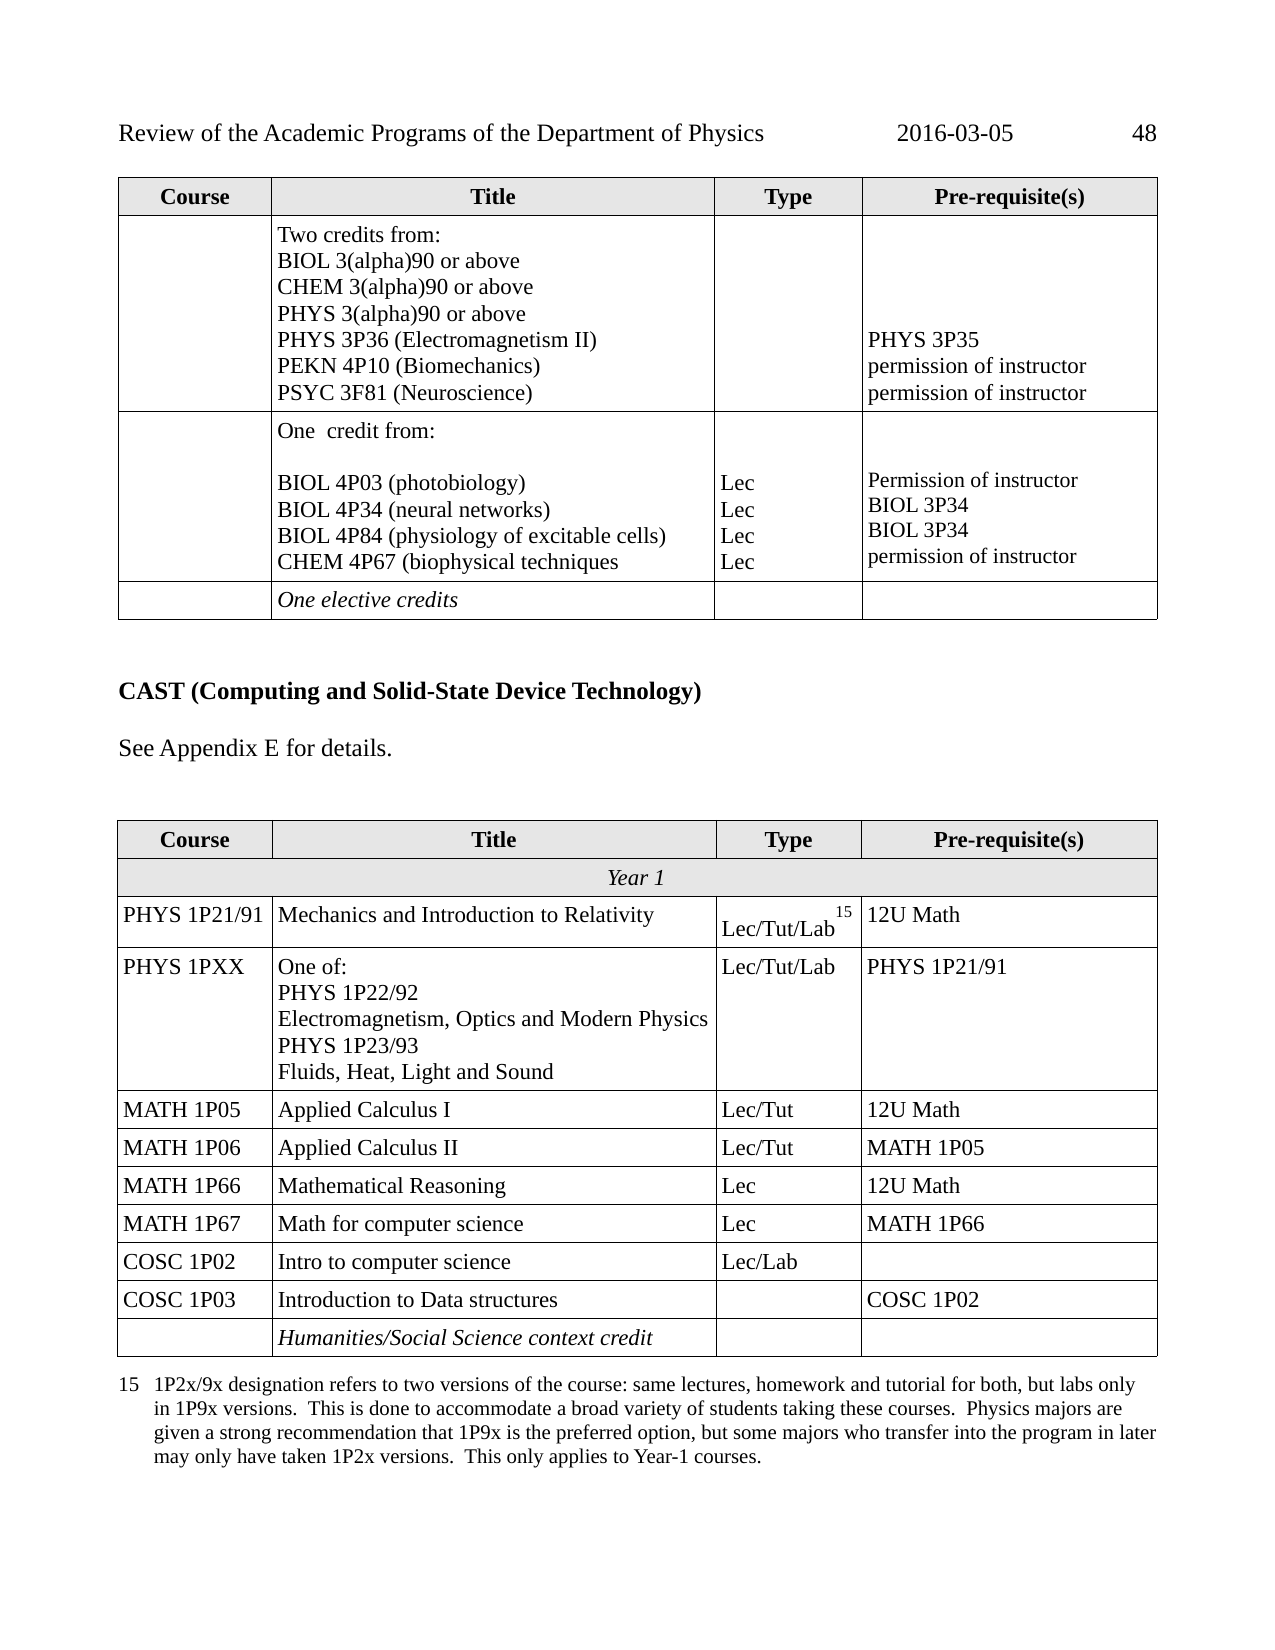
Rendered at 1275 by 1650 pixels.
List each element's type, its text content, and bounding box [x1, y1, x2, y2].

table_cell [119, 412, 271, 581]
table_cell Mathematical Reasoning [273, 1167, 716, 1204]
table_cell PHYS 1PXX [118, 948, 272, 1090]
table_header Title [273, 821, 716, 858]
table_cell Year 1 [118, 859, 1157, 896]
table_cell One of: PHYS 1P22/92 Electromagnetism, Optics and Modern Physics PHYS 1P23/93 Fluids, Heat, Light and Sound [273, 948, 716, 1090]
table_cell MATH 1P67 [118, 1205, 272, 1242]
table_cell [119, 216, 271, 411]
table_cell Permission of instructor BIOL 3P34 BIOL 3P34 permission of instructor [863, 412, 1157, 581]
table_cell Two credits from: BIOL 3(alpha)90 or above CHEM 3(alpha)90 or above PHYS 3(alpha)90 or above PHYS 3P36 (Electromagnetism II) PEKN 4P10 (Biomechanics) PSYC 3F81 (Neuroscience) [272, 216, 714, 411]
table_cell Humanities/Social Science context credit [273, 1319, 716, 1356]
table_cell MATH 1P66 [118, 1167, 272, 1204]
table_cell COSC 1P03 [118, 1281, 272, 1318]
table_cell MATH 1P66 [862, 1205, 1157, 1242]
table_cell [119, 582, 271, 618]
table_cell MATH 1P06 [118, 1129, 272, 1166]
table_cell One elective credits [272, 582, 714, 618]
table_cell 12U Math [862, 1091, 1157, 1128]
table_cell COSC 1P02 [118, 1243, 272, 1280]
table_cell Introduction to Data structures [273, 1281, 716, 1318]
table_cell Applied Calculus I [273, 1091, 716, 1128]
table_header Course [118, 821, 272, 858]
table_cell Mechanics and Introduction to Relativity [273, 897, 716, 947]
table_cell [717, 1281, 861, 1318]
table_cell [715, 216, 862, 411]
table_cell One credit from: BIOL 4P03 (photobiology) BIOL 4P34 (neural networks) BIOL 4P84 (physiology of excitable cells) CHEM 4P67 (biophysical techniques [272, 412, 714, 581]
table_cell Lec/Tut/Lab [717, 897, 861, 947]
table_cell Lec/Tut [717, 1091, 861, 1128]
table_cell MATH 1P05 [118, 1091, 272, 1128]
table_cell Math for computer science [273, 1205, 716, 1242]
table_cell [863, 582, 1157, 618]
text See Appendix E for details. [118, 733, 1157, 762]
table_cell 12U Math [862, 897, 1157, 947]
table_cell PHYS 1P21/91 [862, 948, 1157, 1090]
table_header Pre-requisite(s) [862, 821, 1157, 858]
table_cell Lec/Tut/Lab [717, 948, 861, 1090]
table_cell PHYS 3P35 permission of instructor permission of instructor [863, 216, 1157, 411]
table_header Pre-requisite(s) [863, 178, 1157, 215]
table_header Title [272, 178, 714, 215]
table_cell PHYS 1P21/91 [118, 897, 272, 947]
table_cell Lec/Lab [717, 1243, 861, 1280]
table_header Course [119, 178, 271, 215]
table_cell [715, 582, 862, 618]
table_cell [862, 1319, 1157, 1356]
table_cell Intro to computer science [273, 1243, 716, 1280]
table_cell MATH 1P05 [862, 1129, 1157, 1166]
table_cell COSC 1P02 [862, 1281, 1157, 1318]
table_cell Lec [717, 1167, 861, 1204]
table_cell [118, 1319, 272, 1356]
table_header Type [715, 178, 862, 215]
table_cell Lec Lec Lec Lec [715, 412, 862, 581]
text CAST (Computing and Solid-State Device Technology) [118, 676, 1157, 705]
table_cell [862, 1243, 1157, 1280]
table_cell [717, 1319, 861, 1356]
table_cell Lec/Tut [717, 1129, 861, 1166]
table_cell Applied Calculus II [273, 1129, 716, 1166]
table_header Type [717, 821, 861, 858]
table_cell Lec [717, 1205, 861, 1242]
table_cell 12U Math [862, 1167, 1157, 1204]
